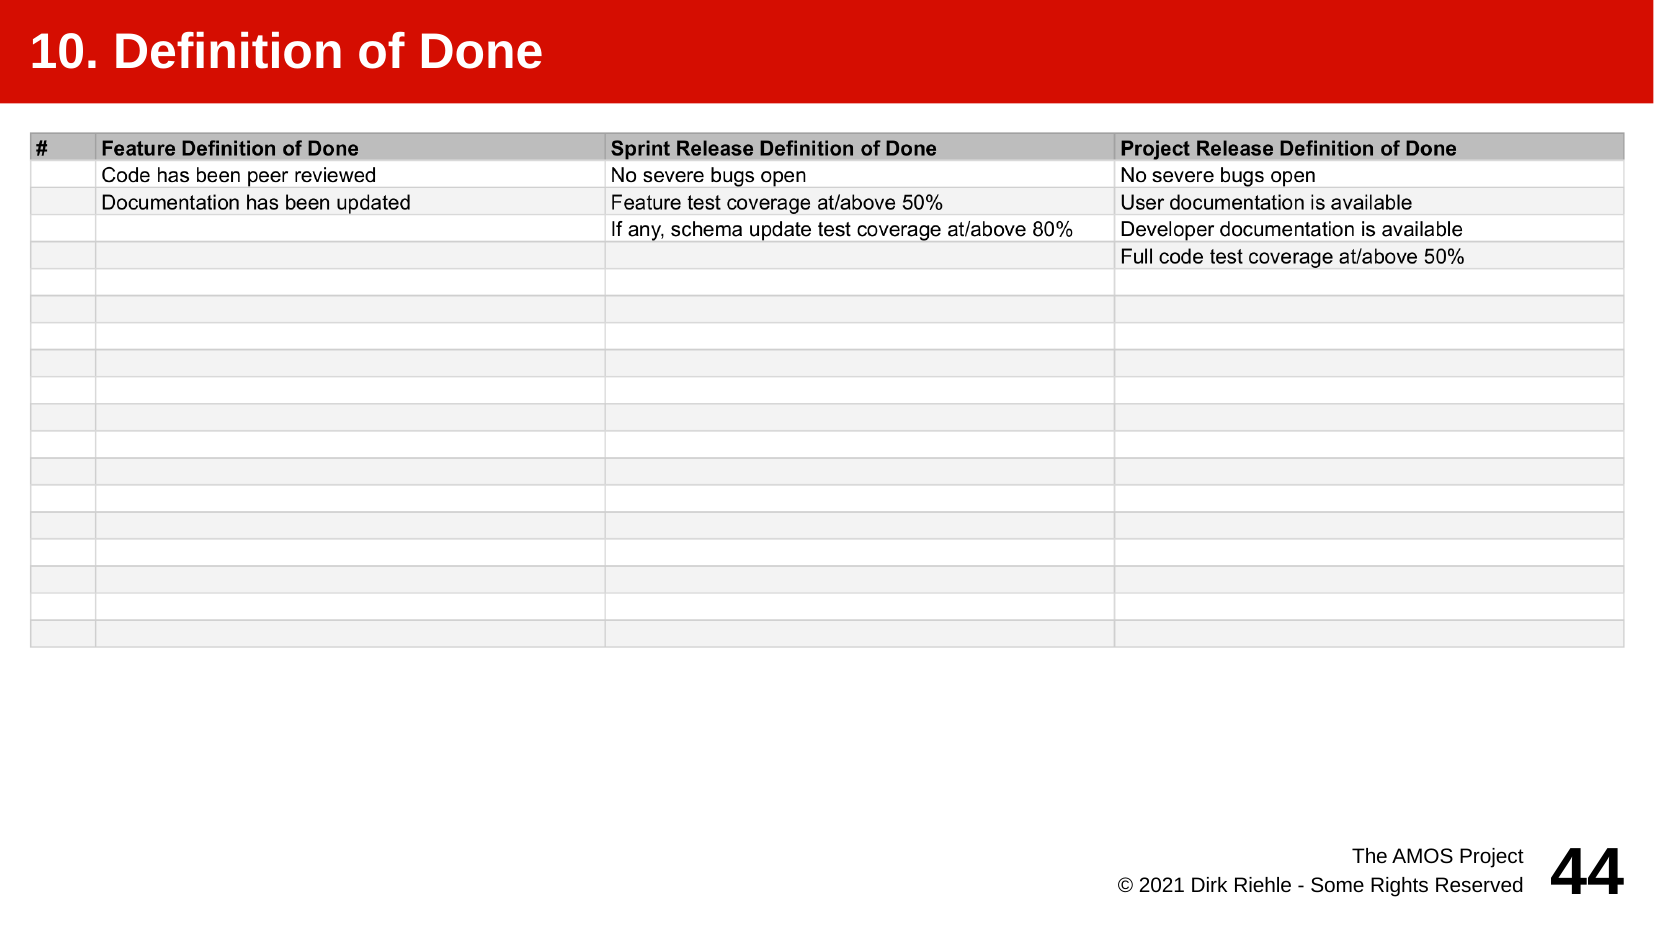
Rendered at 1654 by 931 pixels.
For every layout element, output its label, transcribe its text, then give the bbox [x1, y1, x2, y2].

picture [29, 132, 1625, 648]
title 10. Definition of Done [0, 0, 1654, 104]
